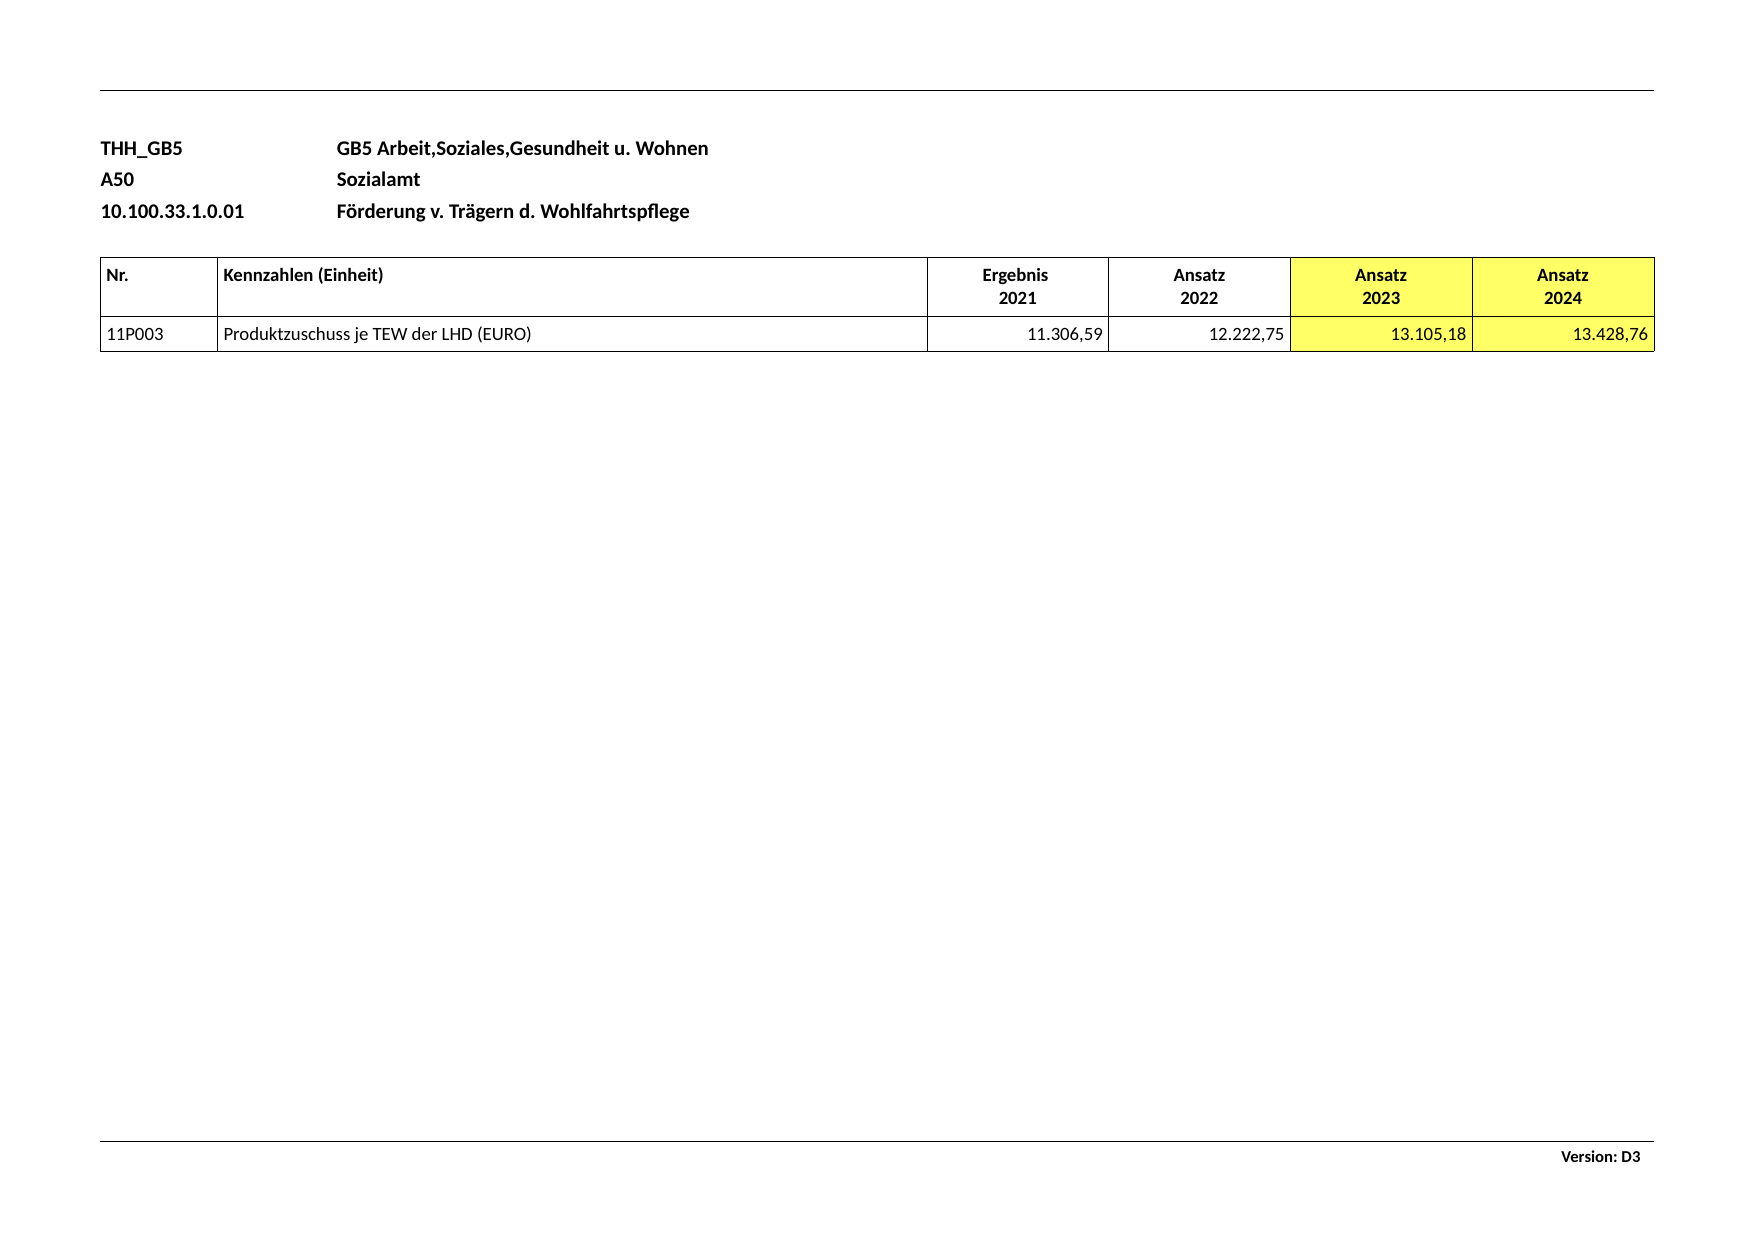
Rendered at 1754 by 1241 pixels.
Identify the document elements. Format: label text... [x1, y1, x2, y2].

table_cell 11P003 [101, 317, 217, 351]
table_header Ergebnis 2021 [928, 258, 1108, 316]
text THH_GB5 GB5 Arbeit,Soziales,Gesundheit u. Wohnen [100, 135, 1653, 161]
table_header Ansatz 2024 [1473, 258, 1654, 316]
text A50 Sozialamt [100, 166, 1653, 192]
text 10.100.33.1.0.01 Förderung v. Trägern d. Wohlfahrtspflege [100, 198, 1653, 223]
table_header Kennzahlen (Einheit) [218, 258, 927, 316]
table_cell 12.222,75 [1109, 317, 1290, 351]
table_header Ansatz 2022 [1109, 258, 1290, 316]
table_cell 11.306,59 [928, 317, 1108, 351]
table_cell 13.428,76 [1473, 317, 1654, 351]
table_cell Produktzuschuss je TEW der LHD (EURO) [218, 317, 927, 351]
table_header Nr. [101, 258, 217, 316]
table_header Ansatz 2023 [1291, 258, 1472, 316]
table_cell 13.105,18 [1291, 317, 1472, 351]
